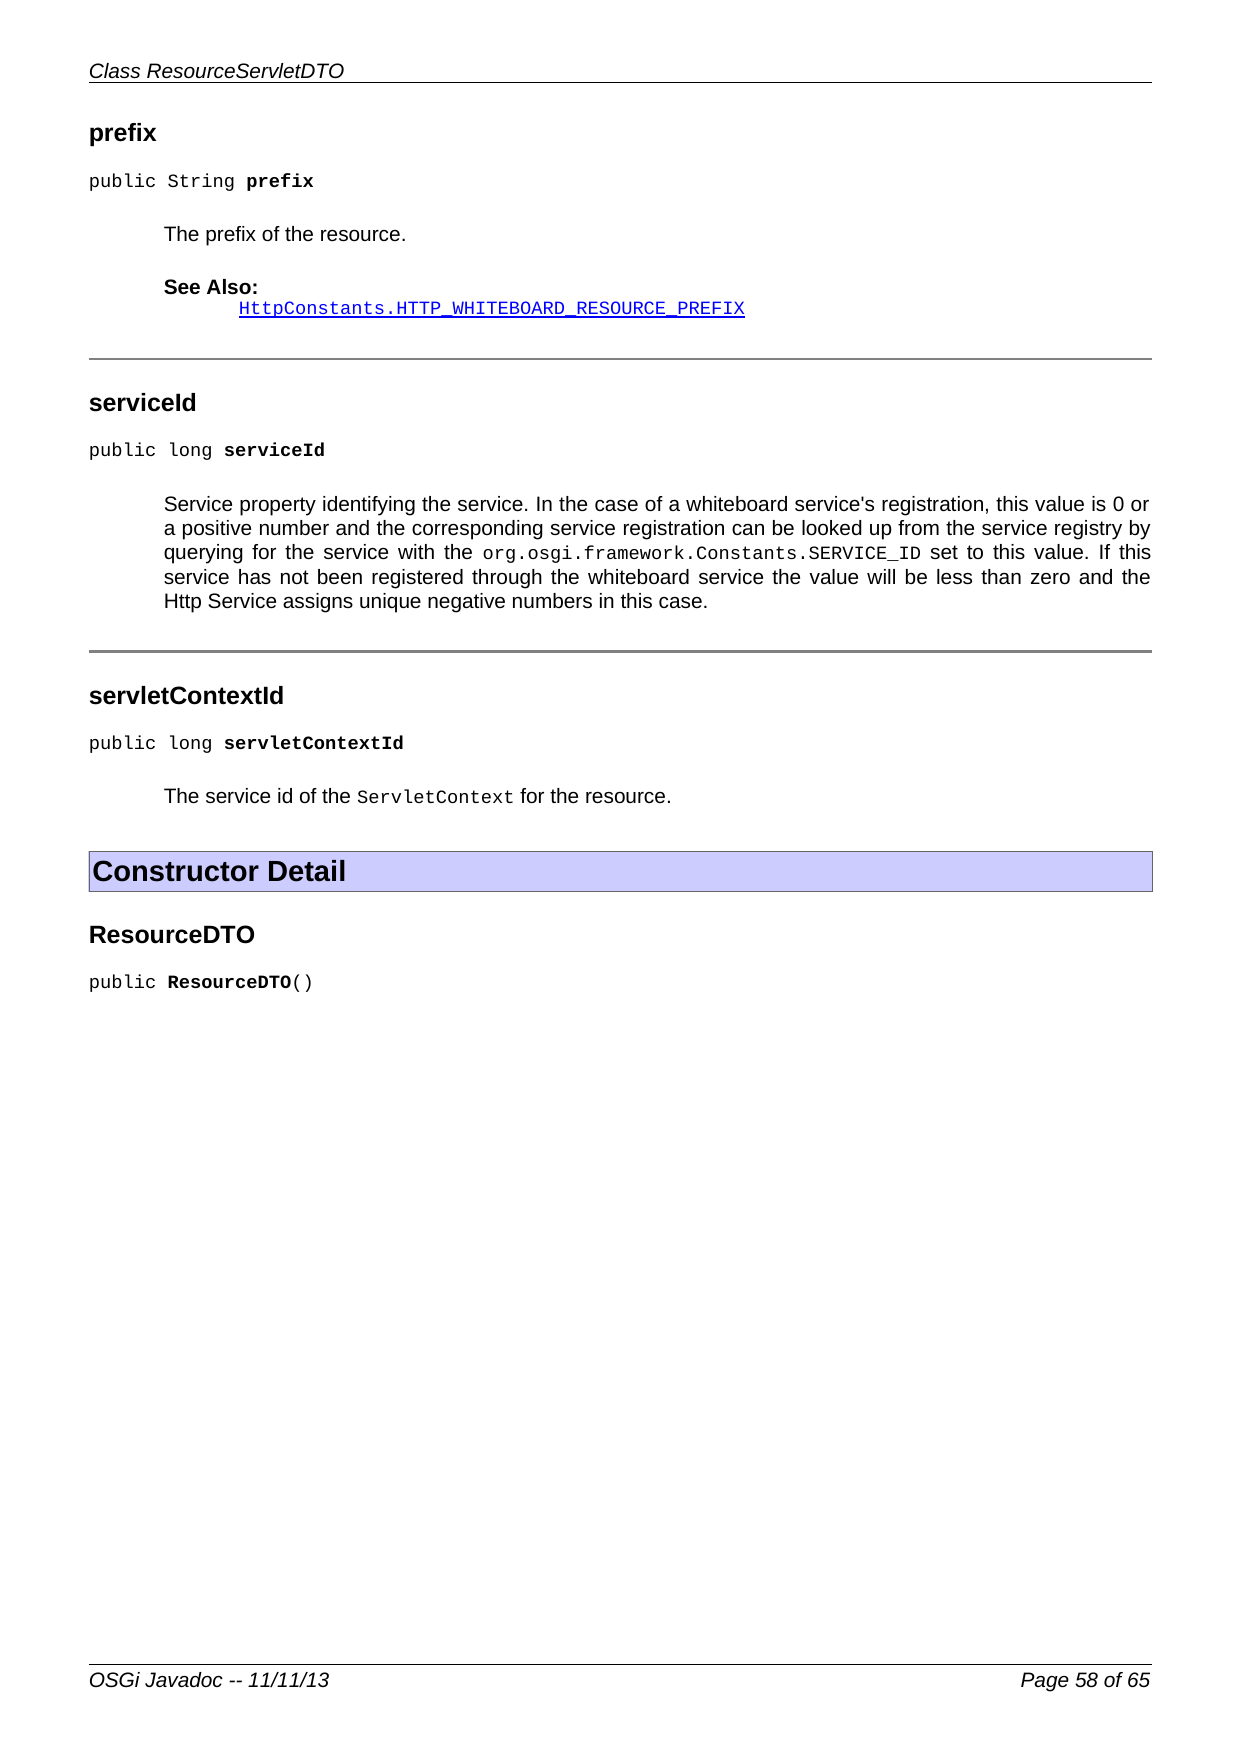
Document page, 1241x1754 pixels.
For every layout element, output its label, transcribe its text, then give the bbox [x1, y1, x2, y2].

text public String prefix [88, 171, 1152, 193]
text The service id of the ServletContext for the resource. [163, 784, 1152, 809]
text Service property identifying the service. In the case of a whiteboard service's registration, this value is 0 or a positive number and the corresponding service registration can be looked up from the service registry by querying for the service with the org.osgi.framework.Constants.SERVICE_ID set to this value. If this service has not been registered through the whiteboard service the value will be less than zero and the Http Service assigns unique negative numbers in this case. [163, 492, 1152, 613]
text public long serviceId [88, 441, 1152, 462]
subtitle servletContextId [88, 681, 1152, 710]
subtitle ResourceDTO [88, 920, 1152, 949]
text HttpConstants.HTTP_WHITEBOARD_RESOURCE_PREFIX [238, 299, 1152, 320]
text See Also: [163, 275, 1152, 299]
subtitle serviceId [88, 388, 1152, 417]
text The prefix of the resource. [163, 222, 1152, 246]
text public ResourceDTO() [88, 973, 1152, 994]
subtitle Constructor Detail [90, 852, 1152, 891]
subtitle prefix [88, 118, 1152, 147]
text public long servletContextId [88, 734, 1152, 755]
